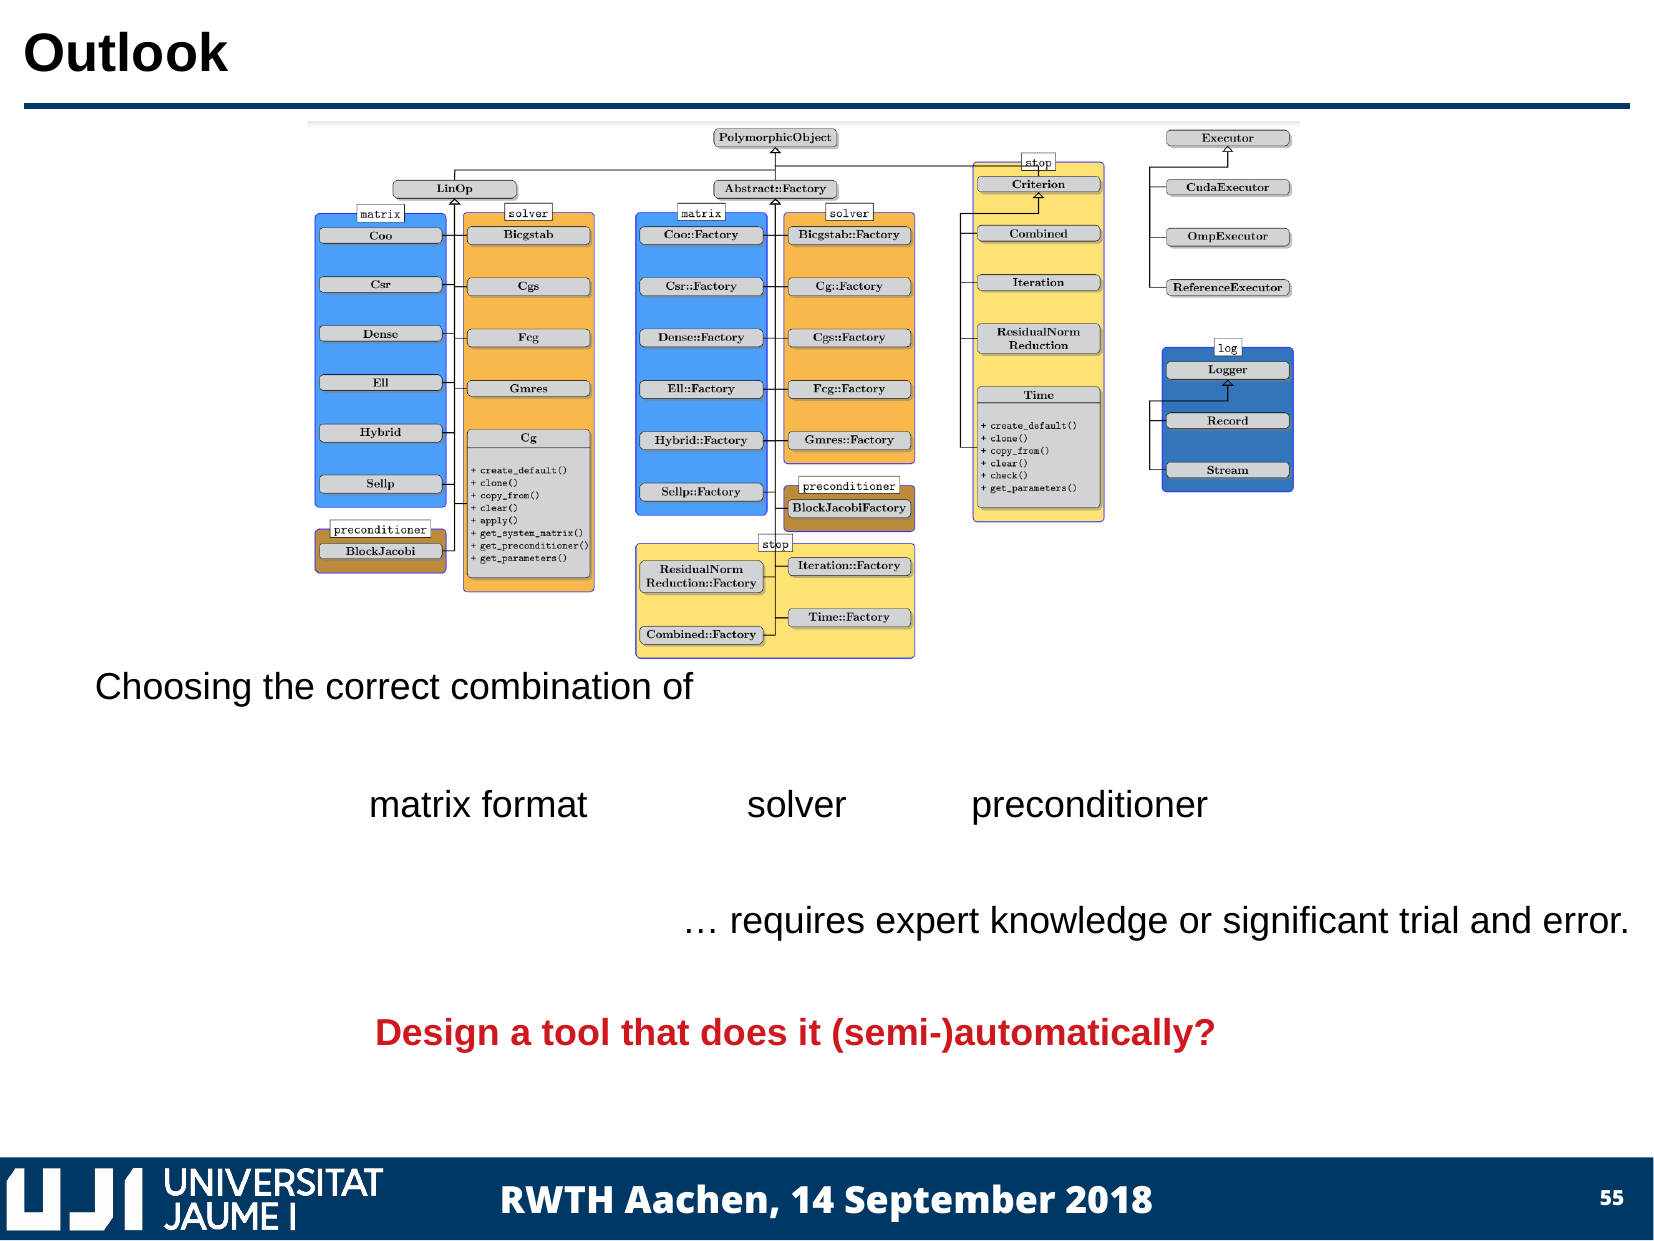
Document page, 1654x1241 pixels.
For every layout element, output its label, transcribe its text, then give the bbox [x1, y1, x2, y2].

text_box matrix format [354, 775, 603, 833]
text_box solver [732, 775, 862, 833]
text_box … requires expert knowledge or significant trial and error. [667, 891, 1646, 949]
text_box Design a tool that does it (semi-)automatically? [360, 1003, 1233, 1061]
text_box preconditioner [956, 775, 1224, 833]
picture [307, 121, 1300, 662]
title Outlook [23, 0, 1630, 107]
text_box Choosing the correct combination of [80, 657, 709, 715]
picture [0, 1158, 390, 1241]
